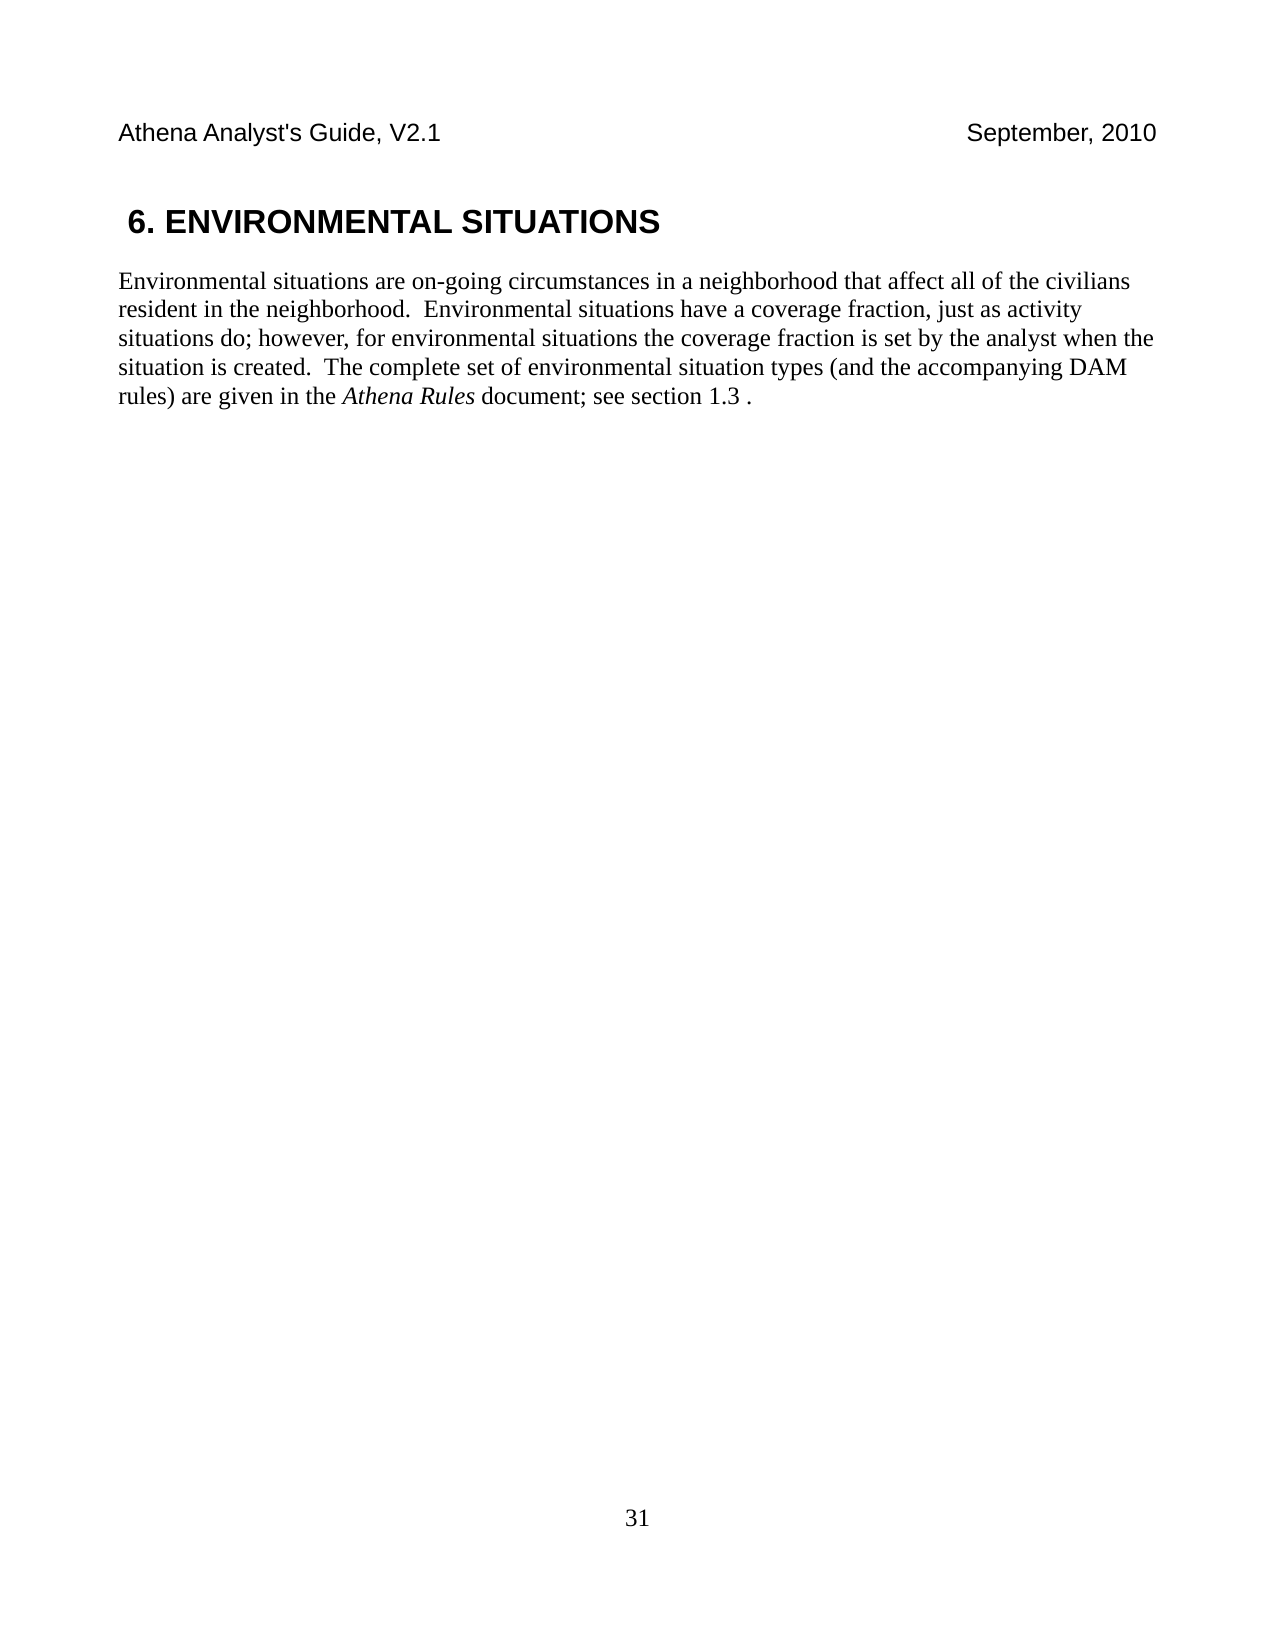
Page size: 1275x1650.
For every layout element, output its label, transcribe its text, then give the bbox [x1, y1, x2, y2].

text Environmental situations are on-going circumstances in a neighborhood that affect all of the civilians resident in the neighborhood. Environmental situations have a coverage fraction, just as activity situations do; however, for environmental situations the coverage fraction is set by the analyst when the situation is created. The complete set of environmental situation types (and the accompanying DAM rules) are given in the Athena Rules document; see section 1.3 . [118, 266, 1157, 409]
subtitle Environmental Situations [118, 202, 1157, 240]
